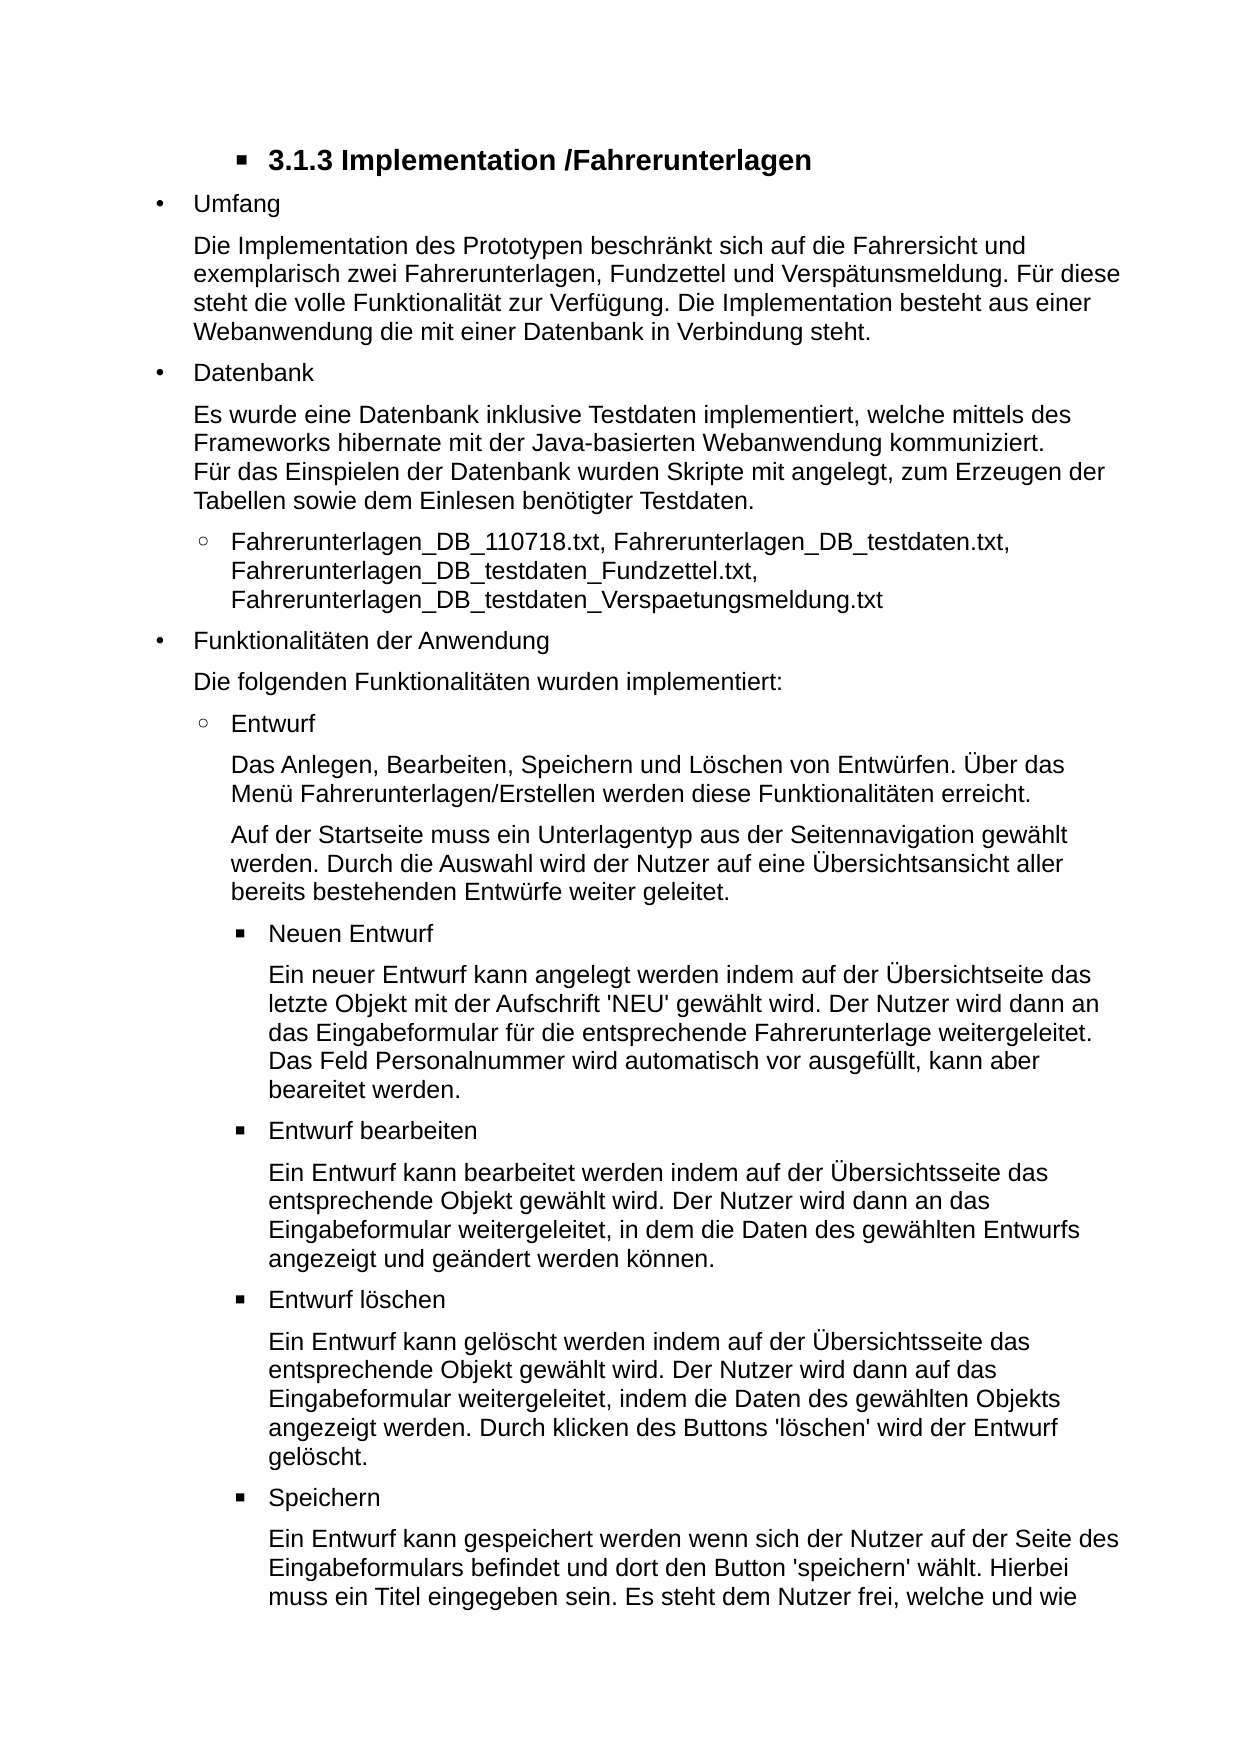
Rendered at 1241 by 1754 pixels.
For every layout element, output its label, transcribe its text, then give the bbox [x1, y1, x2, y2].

list Datenbank [156, 358, 1122, 387]
list Entwurf löschen [231, 1285, 1122, 1314]
list Ein Entwurf kann gespeichert werden wenn sich der Nutzer auf der Seite des Eingabeformulars befindet und dort den Button 'speichern' wählt. Hierbei muss ein Titel eingegeben sein. Es steht dem Nutzer frei, welche und wie [231, 1524, 1122, 1610]
list Funktionalitäten der Anwendung [156, 626, 1122, 655]
list Umfang [156, 189, 1122, 218]
list Das Anlegen, Bearbeiten, Speichern und Löschen von Entwürfen. Über das Menü Fahrerunterlagen/Erstellen werden diese Funktionalitäten erreicht. [193, 750, 1122, 807]
list Es wurde eine Datenbank inklusive Testdaten implementiert, welche mittels des Frameworks hibernate mit der Java-basierten Webanwendung kommuniziert. Für das Einspielen der Datenbank wurden Skripte mit angelegt, zum Erzeugen der Tabellen sowie dem Einlesen benötigter Testdaten. [156, 399, 1122, 514]
list Entwurf [193, 708, 1122, 737]
list Neuen Entwurf [231, 919, 1122, 947]
list Ein neuer Entwurf kann angelegt werden indem auf der Übersichtseite das letzte Objekt mit der Aufschrift 'NEU' gewählt wird. Der Nutzer wird dann an das Eingabeformular für die entsprechende Fahrerunterlage weitergeleitet. Das Feld Personalnummer wird automatisch vor ausgefüllt, kann aber beareitet werden. [231, 960, 1122, 1104]
list Die Implementation des Prototypen beschränkt sich auf die Fahrersicht und exemplarisch zwei Fahrerunterlagen, Fundzettel und Verspätunsmeldung. Für diese steht die volle Funktionalität zur Verfügung. Die Implementation besteht aus einer Webanwendung die mit einer Datenbank in Verbindung steht. [156, 231, 1122, 346]
list Auf der Startseite muss ein Unterlagentyp aus der Seitennavigation gewählt werden. Durch die Auswahl wird der Nutzer auf eine Übersichtsansicht aller bereits bestehenden Entwürfe weiter geleitet. [193, 820, 1122, 906]
list Speichern [231, 1483, 1122, 1512]
list Ein Entwurf kann gelöscht werden indem auf der Übersichtsseite das entsprechende Objekt gewählt wird. Der Nutzer wird dann auf das Eingabeformular weitergeleitet, indem die Daten des gewählten Objekts angezeigt werden. Durch klicken des Buttons 'löschen' wird der Entwurf gelöscht. [231, 1326, 1122, 1470]
subtitle 3.1.3 Implementation /Fahrerunterlagen [231, 143, 1122, 177]
list Fahrerunterlagen_DB_110718.txt, Fahrerunterlagen_DB_testdaten.txt, Fahrerunterlagen_DB_testdaten_Fundzettel.txt, Fahrerunterlagen_DB_testdaten_Verspaetungsmeldung.txt [193, 527, 1122, 613]
list Entwurf bearbeiten [231, 1116, 1122, 1145]
list Ein Entwurf kann bearbeitet werden indem auf der Übersichtsseite das entsprechende Objekt gewählt wird. Der Nutzer wird dann an das Eingabeformular weitergeleitet, in dem die Daten des gewählten Entwurfs angezeigt und geändert werden können. [231, 1158, 1122, 1273]
list Die folgenden Funktionalitäten wurden implementiert: [156, 667, 1122, 696]
